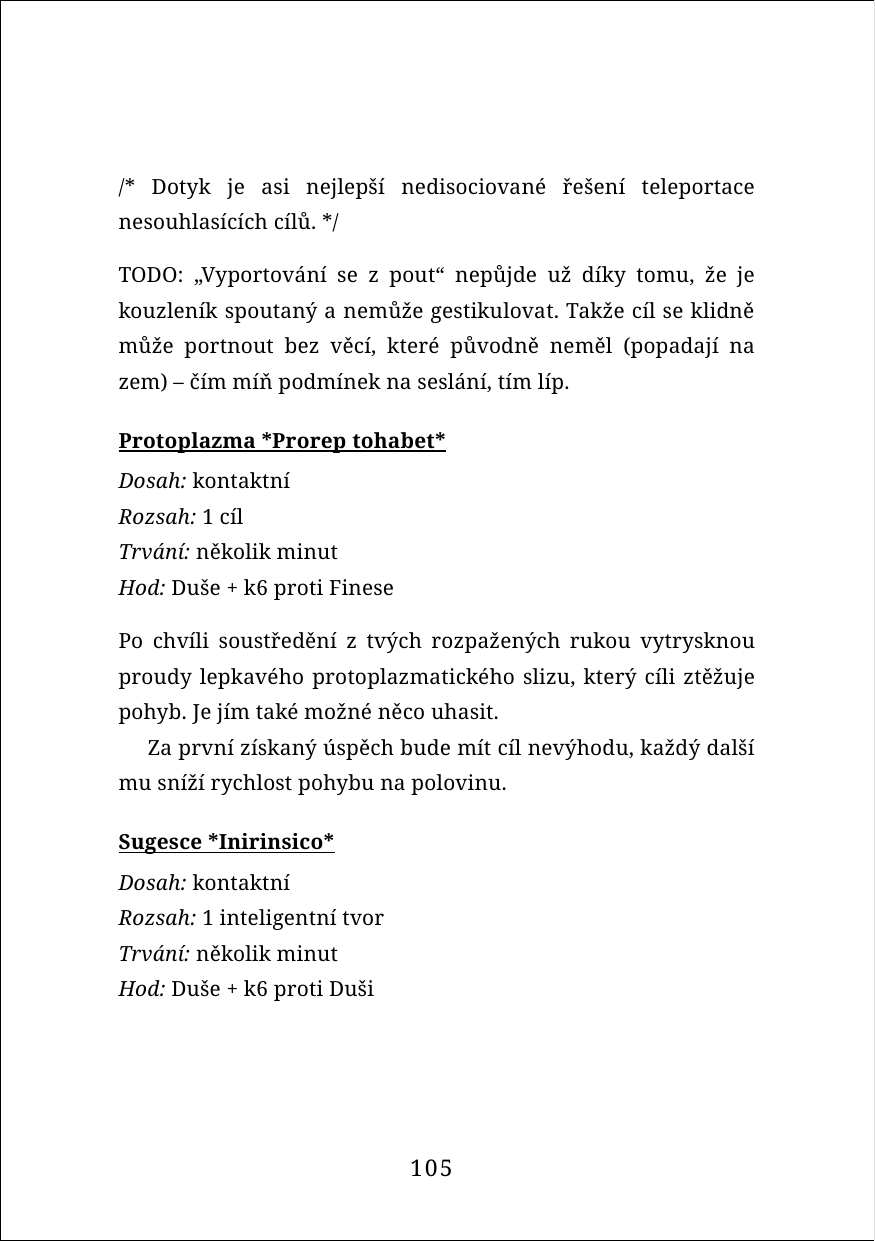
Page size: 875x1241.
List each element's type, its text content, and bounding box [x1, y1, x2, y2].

text Dosah: kontaktní Rozsah: 1 cíl Trvání: několik minut Hod: Duše + k6 proti Finese [118, 466, 756, 601]
subtitle Sugesce *Inirinsico* [118, 827, 756, 856]
text /* Dotyk je asi nejlepší nedisociované řešení teleportace nesouhlasících cílů. */ [118, 172, 756, 236]
text Po chvíli soustředění z tvých rozpažených rukou vytrysknou proudy lepkavého protoplazmatického slizu, který cíli ztěžuje pohyb. Je jím také možné něco uhasit. Za první získaný úspěch bude mít cíl nevýhodu, každý další mu sníží rychlost pohybu na polovinu. [118, 626, 756, 797]
subtitle Protoplazma *Prorep tohabet* [118, 426, 756, 455]
text Dosah: kontaktní Rozsah: 1 inteligentní tvor Trvání: několik minut Hod: Duše + k6 proti Duši [118, 868, 756, 1003]
text TODO: „Vyportování se z pout“ nepůjde už díky tomu, že je kouzleník spoutaný a nemůže gestikulovat. Takže cíl se klidně může portnout bez věcí, které původně neměl (popadají na zem) – čím míň podmínek na seslání, tím líp. [118, 261, 756, 396]
